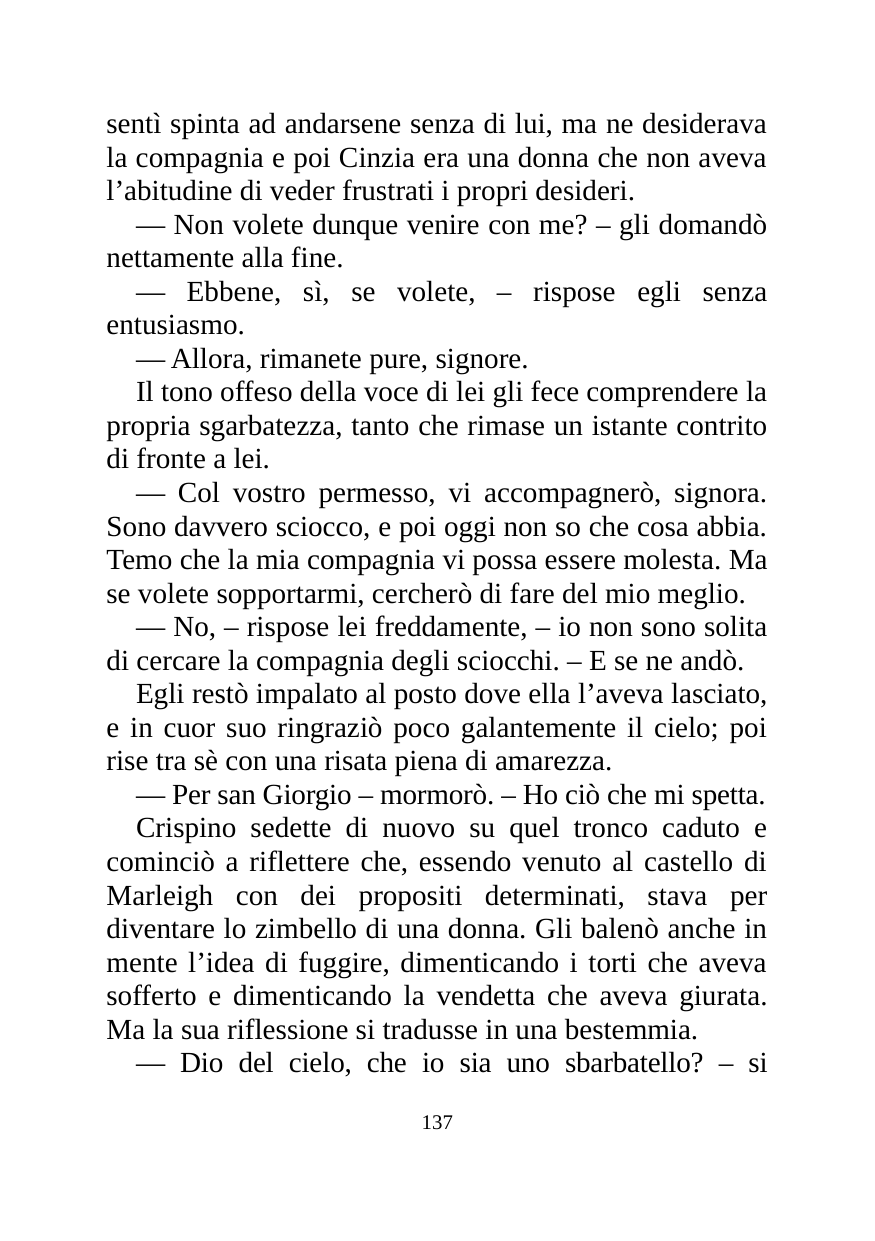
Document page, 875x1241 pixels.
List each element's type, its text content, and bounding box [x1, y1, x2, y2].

text — No, – rispose lei freddamente, – io non sono solita di cercare la compagnia degli sciocchi. – E se ne andò. [106, 609, 768, 676]
text — Col vostro permesso, vi accompagnerò, signora. Sono davvero sciocco, e poi oggi non so che cosa abbia. Temo che la mia compagnia vi possa essere molesta. Ma se volete sopportarmi, cercherò di fare del mio meglio. [106, 475, 768, 609]
text sentì spinta ad andarsene senza di lui, ma ne desiderava la compagnia e poi Cinzia era una donna che non aveva l’abitudine di veder frustrati i propri desideri. [106, 106, 768, 207]
text Crispino sedette di nuovo su quel tronco caduto e cominciò a riflettere che, essendo venuto al castello di Marleigh con dei propositi determinati, stava per diventare lo zimbello di una donna. Gli balenò anche in mente l’idea di fuggire, dimenticando i torti che aveva sofferto e dimenticando la vendetta che aveva giurata. Ma la sua riflessione si tradusse in una bestemmia. [106, 811, 768, 1045]
text Il tono offeso della voce di lei gli fece comprendere la propria sgarbatezza, tanto che rimase un istante contrito di fronte a lei. [106, 374, 768, 475]
text — Non volete dunque venire con me? – gli domandò nettamente alla fine. [106, 207, 768, 274]
text — Ebbene, sì, se volete, – rispose egli senza entusiasmo. [106, 274, 768, 341]
text Egli restò impalato al posto dove ella l’aveva lasciato, e in cuor suo ringraziò poco galantemente il cielo; poi rise tra sè con una risata piena di amarezza. [106, 676, 768, 777]
text — Dio del cielo, che io sia uno sbarbatello? – si [106, 1045, 768, 1079]
text — Per san Giorgio – mormorò. – Ho ciò che mi spetta. [106, 777, 768, 811]
text — Allora, rimanete pure, signore. [106, 341, 768, 374]
